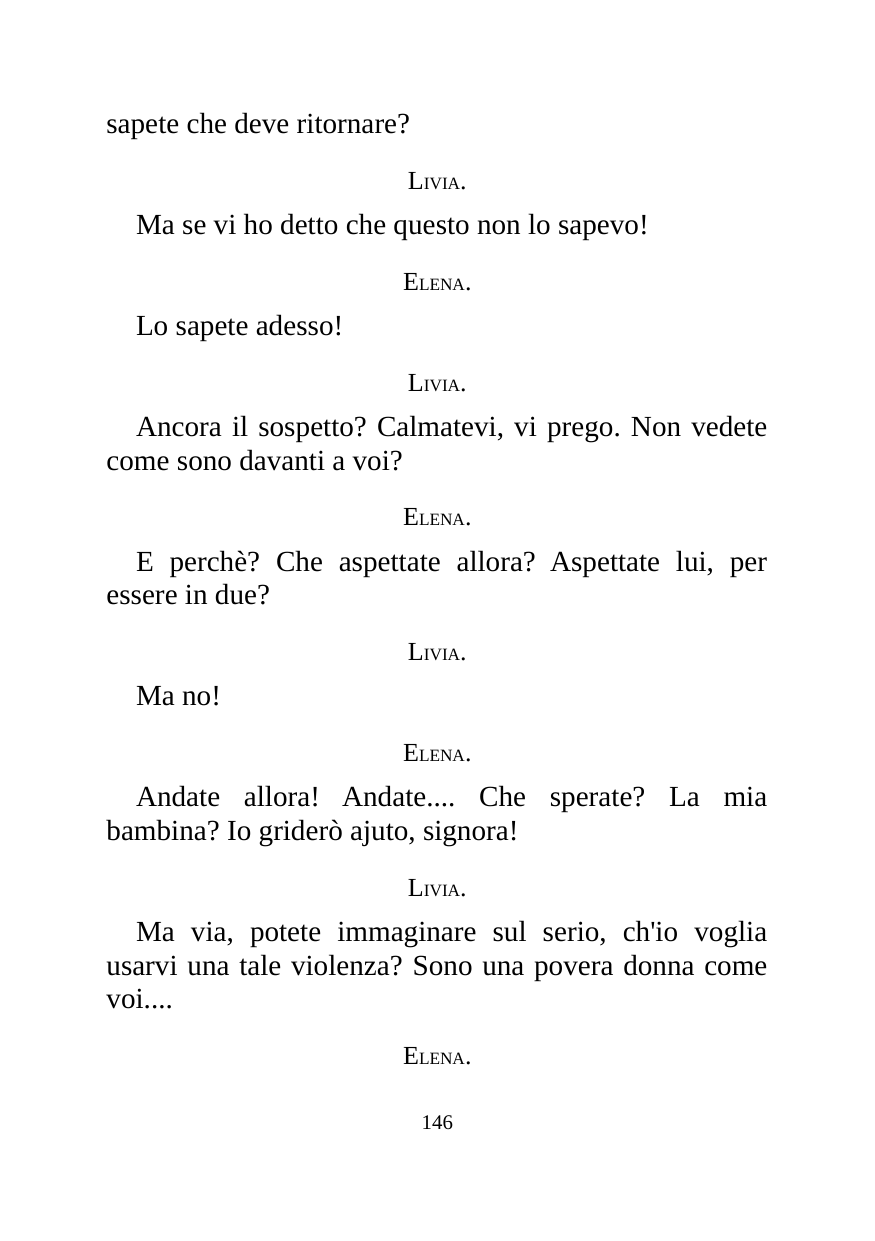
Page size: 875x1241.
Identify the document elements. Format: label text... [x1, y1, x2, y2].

text Elena. [106, 1040, 768, 1070]
text Elena. [106, 737, 768, 767]
text Lo sapete adesso! [106, 308, 768, 342]
text Livia. [106, 636, 768, 666]
text Elena. [106, 266, 768, 296]
text Livia. [106, 165, 768, 195]
text Andate allora! Andate.... Che sperate? La mia bambina? Io griderò ajuto, signora! [106, 779, 768, 847]
text Ma no! [106, 678, 768, 712]
text sapete che deve ritornare? [106, 106, 768, 140]
text Ancora il sospetto? Calmatevi, vi prego. Non vedete come sono davanti a voi? [106, 409, 768, 476]
text Elena. [106, 501, 768, 531]
text Ma se vi ho detto che questo non lo sapevo! [106, 207, 768, 241]
text Livia. [106, 367, 768, 397]
text Ma via, potete immaginare sul serio, ch'io voglia usarvi una tale violenza? Sono una povera donna come voi.... [106, 914, 768, 1015]
text Livia. [106, 872, 768, 902]
text E perchè? Che aspettate allora? Aspettate lui, per essere in due? [106, 544, 768, 611]
